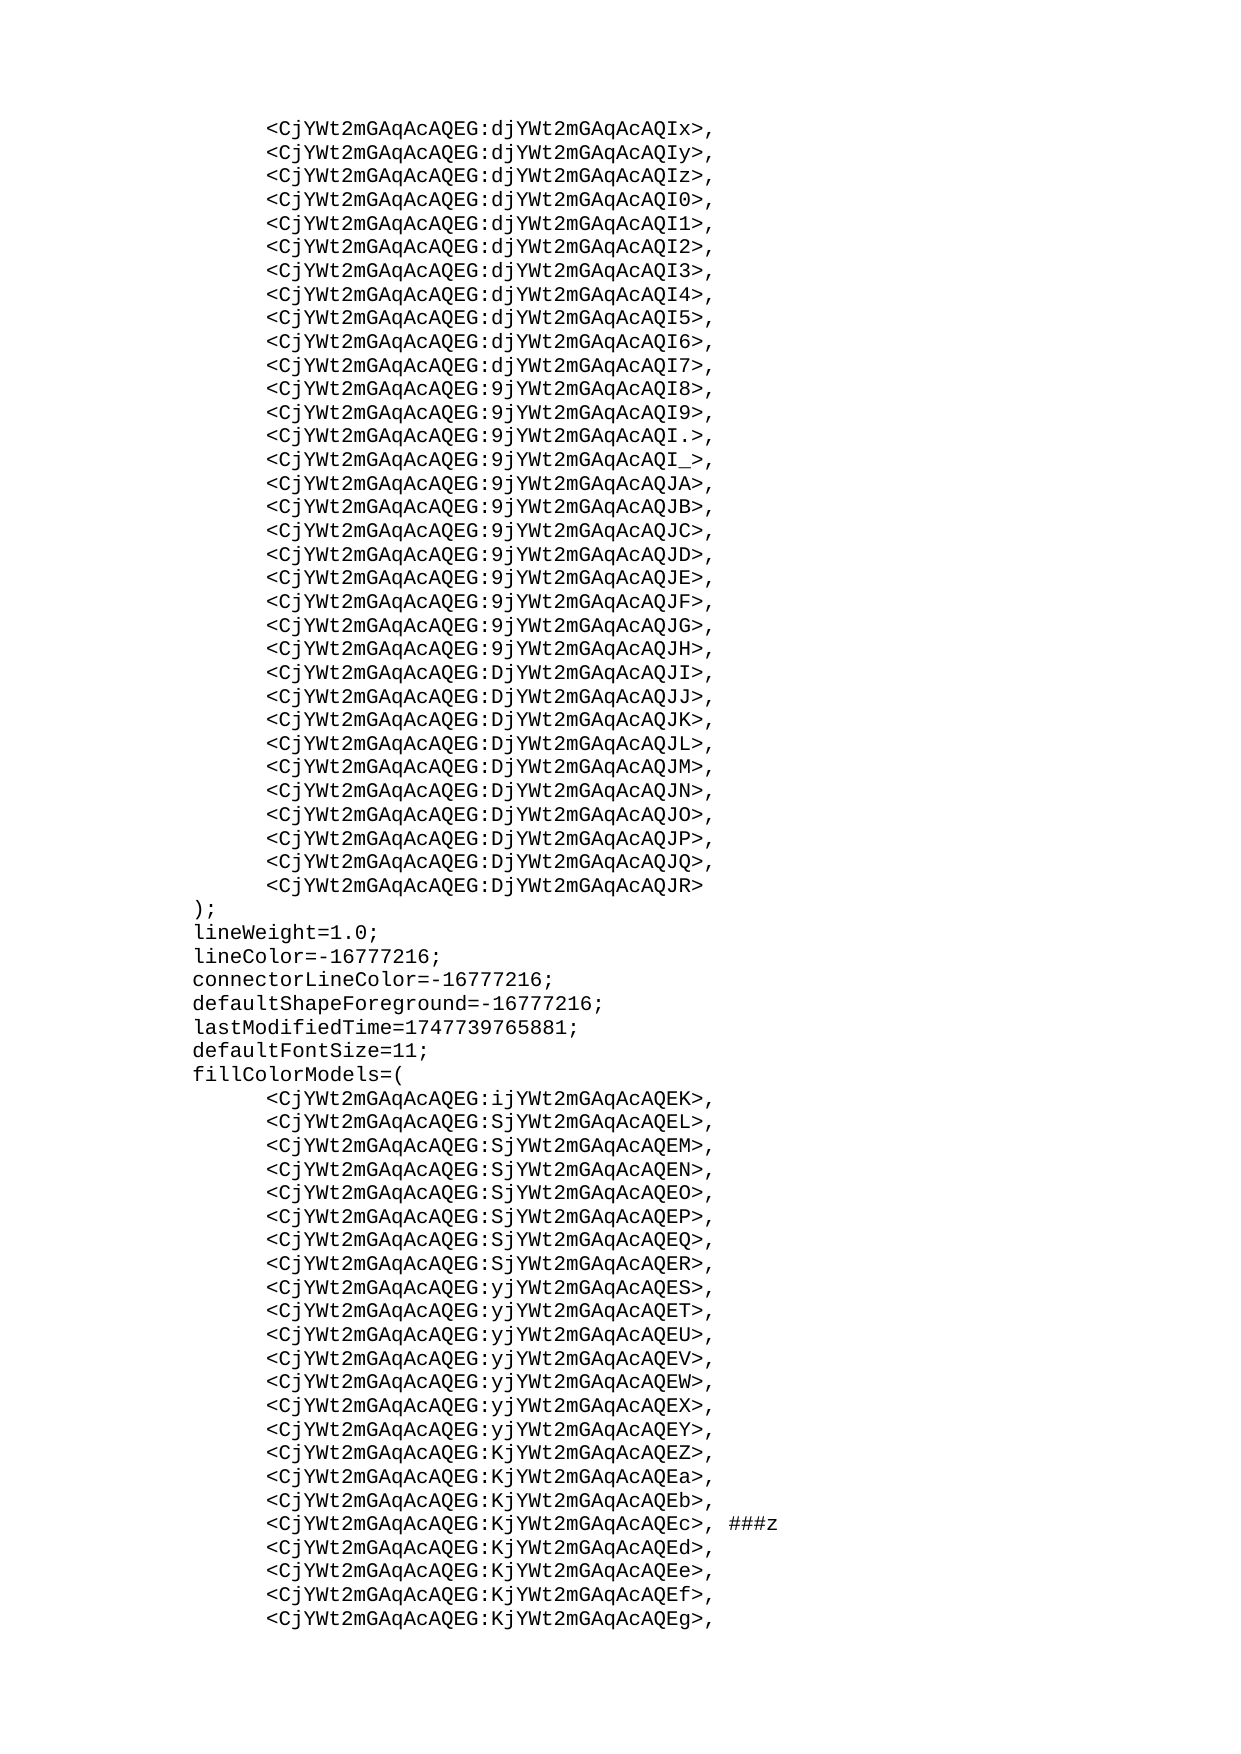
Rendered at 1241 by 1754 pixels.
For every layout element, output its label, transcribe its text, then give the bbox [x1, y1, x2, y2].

text <CjYWt2mGAqAcAQEG:djYWt2mGAqAcAQIx>, <CjYWt2mGAqAcAQEG:djYWt2mGAqAcAQIy>, <CjYWt2mGAqAcAQEG:djYWt2mGAqAcAQIz>, <CjYWt2mGAqAcAQEG:djYWt2mGAqAcAQI0>, <CjYWt2mGAqAcAQEG:djYWt2mGAqAcAQI1>, <CjYWt2mGAqAcAQEG:djYWt2mGAqAcAQI2>, <CjYWt2mGAqAcAQEG:djYWt2mGAqAcAQI3>, <CjYWt2mGAqAcAQEG:djYWt2mGAqAcAQI4>, <CjYWt2mGAqAcAQEG:djYWt2mGAqAcAQI5>, <CjYWt2mGAqAcAQEG:djYWt2mGAqAcAQI6>, <CjYWt2mGAqAcAQEG:djYWt2mGAqAcAQI7>, <CjYWt2mGAqAcAQEG:9jYWt2mGAqAcAQI8>, <CjYWt2mGAqAcAQEG:9jYWt2mGAqAcAQI9>, <CjYWt2mGAqAcAQEG:9jYWt2mGAqAcAQI.>, <CjYWt2mGAqAcAQEG:9jYWt2mGAqAcAQI_>, <CjYWt2mGAqAcAQEG:9jYWt2mGAqAcAQJA>, <CjYWt2mGAqAcAQEG:9jYWt2mGAqAcAQJB>, <CjYWt2mGAqAcAQEG:9jYWt2mGAqAcAQJC>, <CjYWt2mGAqAcAQEG:9jYWt2mGAqAcAQJD>, <CjYWt2mGAqAcAQEG:9jYWt2mGAqAcAQJE>, <CjYWt2mGAqAcAQEG:9jYWt2mGAqAcAQJF>, <CjYWt2mGAqAcAQEG:9jYWt2mGAqAcAQJG>, <CjYWt2mGAqAcAQEG:9jYWt2mGAqAcAQJH>, <CjYWt2mGAqAcAQEG:DjYWt2mGAqAcAQJI>, <CjYWt2mGAqAcAQEG:DjYWt2mGAqAcAQJJ>, <CjYWt2mGAqAcAQEG:DjYWt2mGAqAcAQJK>, <CjYWt2mGAqAcAQEG:DjYWt2mGAqAcAQJL>, <CjYWt2mGAqAcAQEG:DjYWt2mGAqAcAQJM>, <CjYWt2mGAqAcAQEG:DjYWt2mGAqAcAQJN>, <CjYWt2mGAqAcAQEG:DjYWt2mGAqAcAQJO>, <CjYWt2mGAqAcAQEG:DjYWt2mGAqAcAQJP>, <CjYWt2mGAqAcAQEG:DjYWt2mGAqAcAQJQ>, <CjYWt2mGAqAcAQEG:DjYWt2mGAqAcAQJR> ); lineWeight=1.0; lineColor=-16777216; connectorLineColor=-16777216; defaultShapeForeground=-16777216; lastModifiedTime=1747739765881; defaultFontSize=11; fillColorModels=( <CjYWt2mGAqAcAQEG:ijYWt2mGAqAcAQEK>, <CjYWt2mGAqAcAQEG:SjYWt2mGAqAcAQEL>, <CjYWt2mGAqAcAQEG:SjYWt2mGAqAcAQEM>, <CjYWt2mGAqAcAQEG:SjYWt2mGAqAcAQEN>, <CjYWt2mGAqAcAQEG:SjYWt2mGAqAcAQEO>, <CjYWt2mGAqAcAQEG:SjYWt2mGAqAcAQEP>, <CjYWt2mGAqAcAQEG:SjYWt2mGAqAcAQEQ>, <CjYWt2mGAqAcAQEG:SjYWt2mGAqAcAQER>, <CjYWt2mGAqAcAQEG:yjYWt2mGAqAcAQES>, <CjYWt2mGAqAcAQEG:yjYWt2mGAqAcAQET>, <CjYWt2mGAqAcAQEG:yjYWt2mGAqAcAQEU>, <CjYWt2mGAqAcAQEG:yjYWt2mGAqAcAQEV>, <CjYWt2mGAqAcAQEG:yjYWt2mGAqAcAQEW>, <CjYWt2mGAqAcAQEG:yjYWt2mGAqAcAQEX>, <CjYWt2mGAqAcAQEG:yjYWt2mGAqAcAQEY>, <CjYWt2mGAqAcAQEG:KjYWt2mGAqAcAQEZ>, <CjYWt2mGAqAcAQEG:KjYWt2mGAqAcAQEa>, <CjYWt2mGAqAcAQEG:KjYWt2mGAqAcAQEb>, <CjYWt2mGAqAcAQEG:KjYWt2mGAqAcAQEc>, ###z <CjYWt2mGAqAcAQEG:KjYWt2mGAqAcAQEd>, <CjYWt2mGAqAcAQEG:KjYWt2mGAqAcAQEe>, <CjYWt2mGAqAcAQEG:KjYWt2mGAqAcAQEf>, <CjYWt2mGAqAcAQEG:KjYWt2mGAqAcAQEg>, [118, 118, 1122, 1631]
